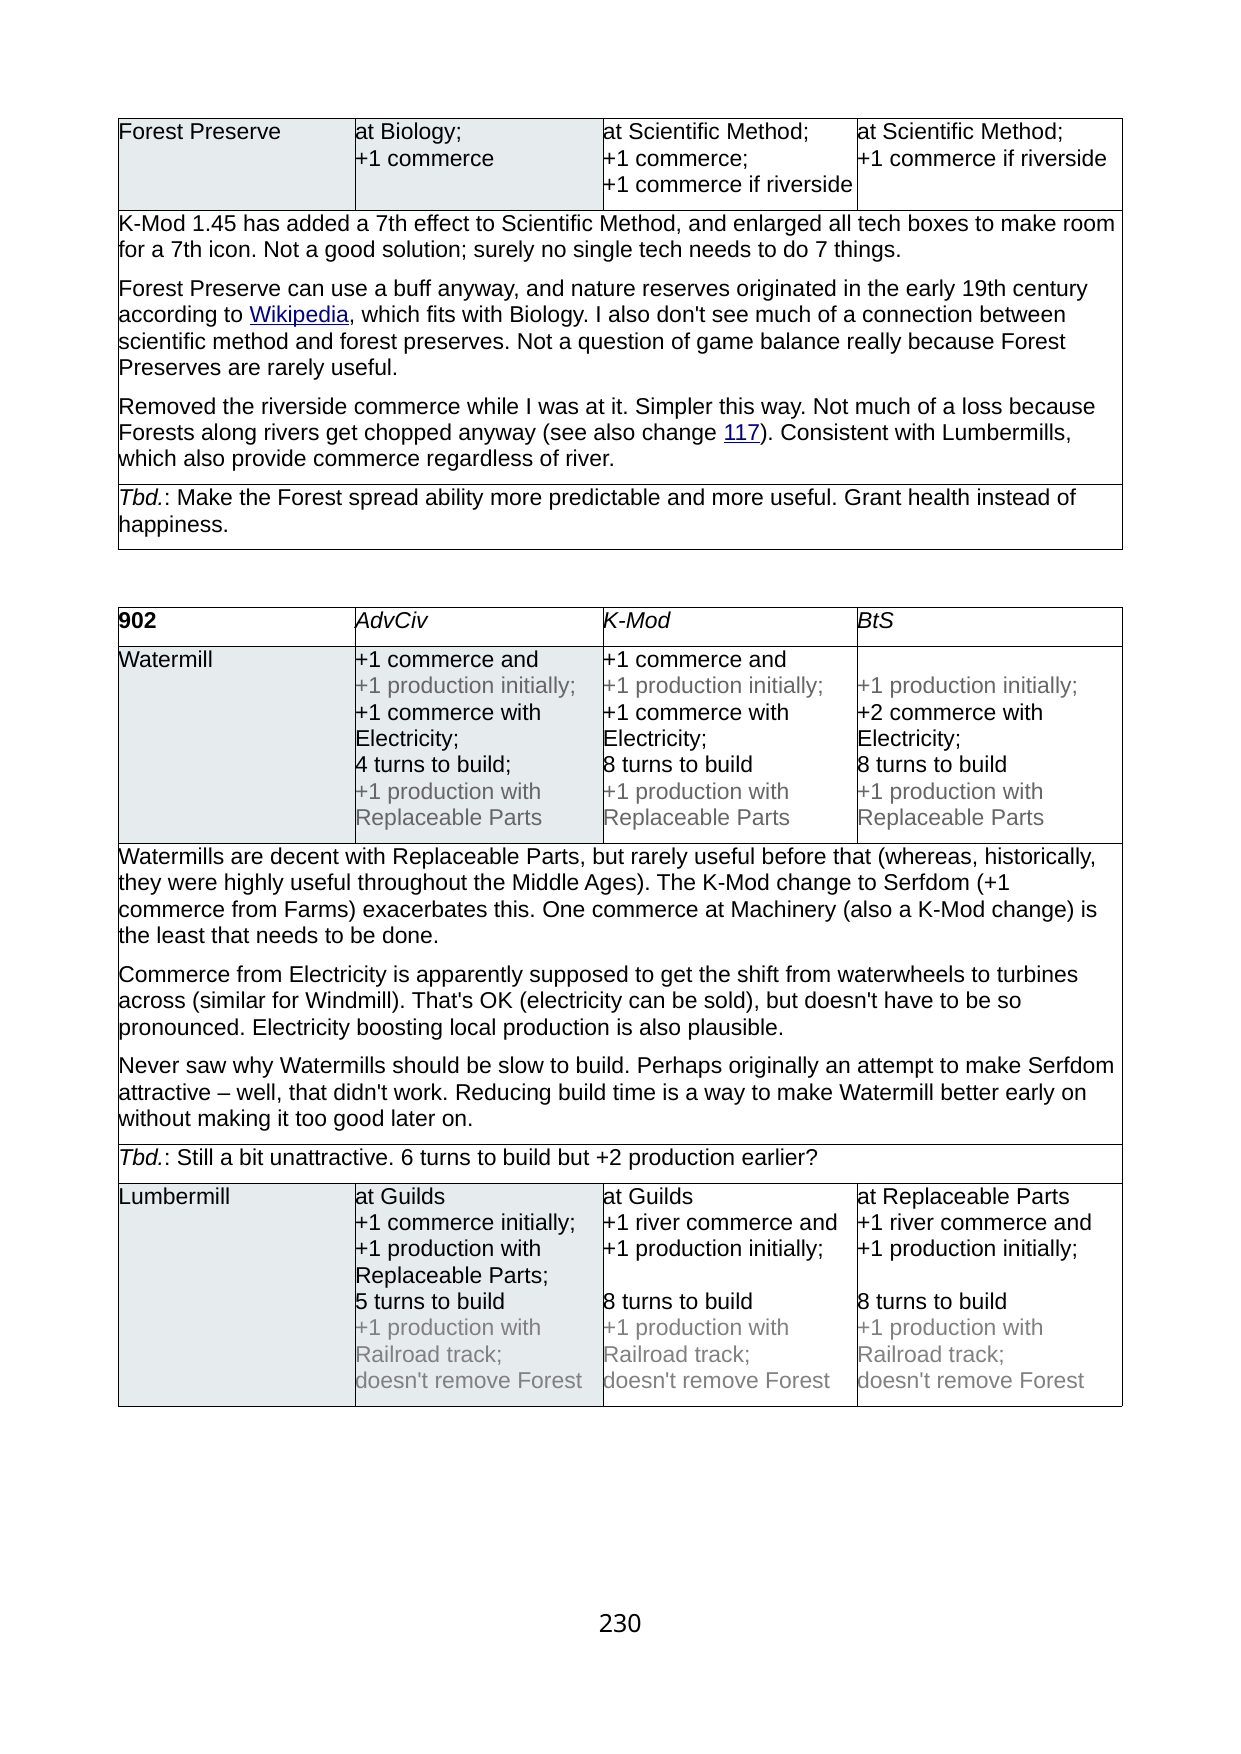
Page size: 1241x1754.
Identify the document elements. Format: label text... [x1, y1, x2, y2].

table_cell at Biology; +1 commerce [356, 119, 603, 210]
table_cell Watermill [119, 647, 355, 843]
table_cell Forest Preserve [119, 119, 355, 210]
table_cell at Guilds +1 river commerce and +1 production initially; 8 turns to build +1 production with Railroad track; doesn't remove Forest [604, 1184, 857, 1406]
table_cell Lumbermill [119, 1184, 355, 1406]
table_header 902 [119, 608, 355, 646]
table_cell Tbd.: Make the Forest spread ability more predictable and more useful. Grant health instead of happiness. [119, 485, 1122, 549]
table_cell at Scientific Method; +1 commerce; +1 commerce if riverside [604, 119, 857, 210]
table_cell at Replaceable Parts +1 river commerce and +1 production initially; 8 turns to build +1 production with Railroad track; doesn't remove Forest [858, 1184, 1122, 1406]
table_cell K-Mod 1.45 has added a 7th effect to Scientific Method, and enlarged all tech boxes to make room for a 7th icon. Not a good solution; surely no single tech needs to do 7 things. Forest Preserve can use a buff anyway, and nature reserves originated in the early 19th century according to Wikipedia, which fits with Biology. I also don't see much of a connection between scientific method and forest preserves. Not a question of game balance really because Forest Preserves are rarely useful. Removed the riverside commerce while I was at it. Simpler this way. Not much of a loss because Forests along rivers get chopped anyway (see also change 117). Consistent with Lumbermills, which also provide commerce regardless of river. [119, 211, 1122, 484]
table_header BtS [858, 608, 1122, 646]
table_cell +1 production initially; +2 commerce with Electricity; 8 turns to build +1 production with Replaceable Parts [858, 647, 1122, 843]
table_cell +1 commerce and +1 production initially; +1 commerce with Electricity; 8 turns to build +1 production with Replaceable Parts [604, 647, 857, 843]
table_cell at Scientific Method; +1 commerce if riverside [858, 119, 1122, 210]
table_cell Tbd.: Still a bit unattractive. 6 turns to build but +2 production earlier? [119, 1145, 1122, 1182]
table_cell Watermills are decent with Replaceable Parts, but rarely useful before that (whereas, historically, they were highly useful throughout the Middle Ages). The K-Mod change to Serfdom (+1 commerce from Farms) exacerbates this. One commerce at Machinery (also a K-Mod change) is the least that needs to be done. Commerce from Electricity is apparently supposed to get the shift from waterwheels to turbines across (similar for Windmill). That's OK (electricity can be sold), but doesn't have to be so pronounced. Electricity boosting local production is also plausible. Never saw why Watermills should be slow to build. Perhaps originally an attempt to make Serfdom attractive – well, that didn't work. Reducing build time is a way to make Watermill better early on without making it too good later on. [119, 844, 1122, 1144]
table_header K-Mod [604, 608, 857, 646]
table_cell at Guilds +1 commerce initially; +1 production with Replaceable Parts; 5 turns to build +1 production with Railroad track; doesn't remove Forest [356, 1184, 603, 1406]
table_header AdvCiv [356, 608, 603, 646]
table_cell +1 commerce and +1 production initially; +1 commerce with Electricity; 4 turns to build; +1 production with Replaceable Parts [356, 647, 603, 843]
